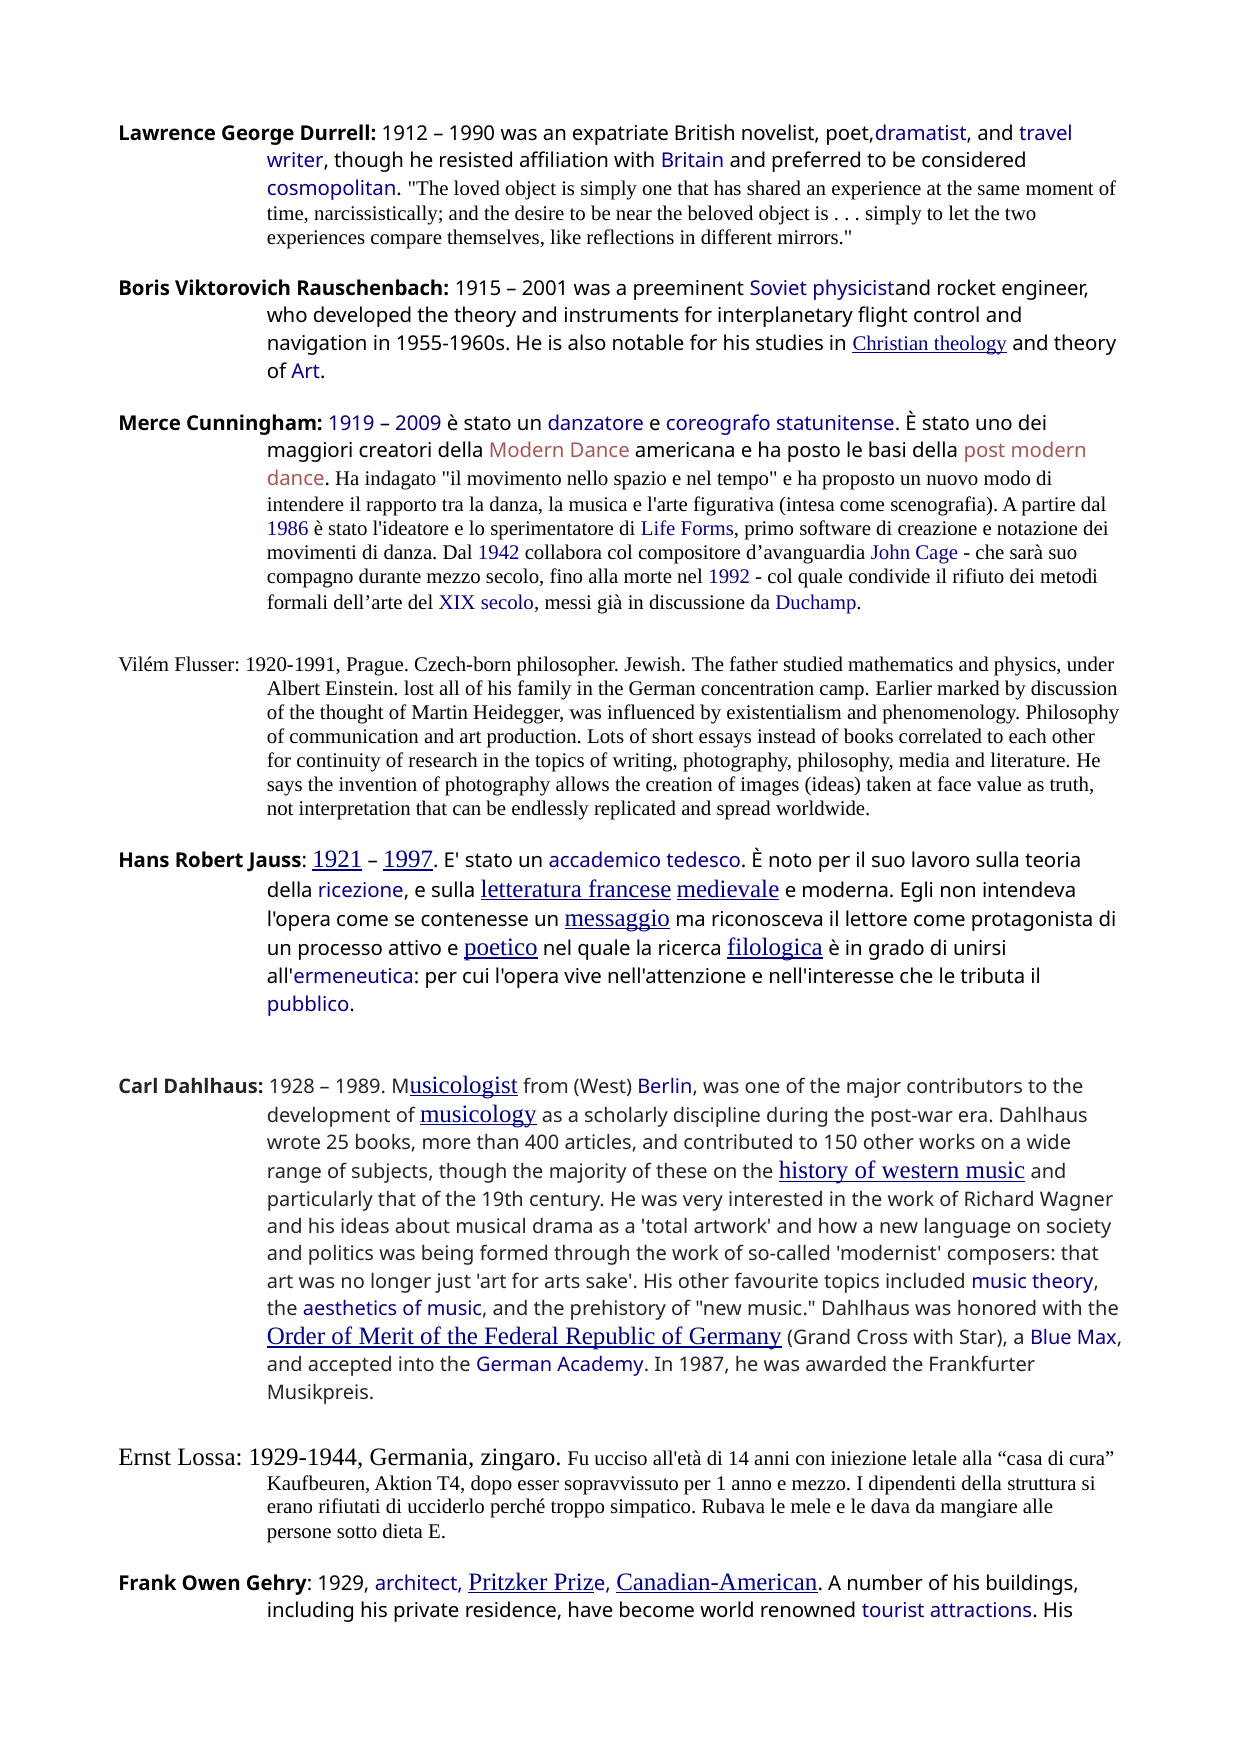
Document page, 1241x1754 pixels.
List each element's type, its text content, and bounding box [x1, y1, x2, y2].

text Boris Viktorovich Rauschenbach: 1915 – 2001 was a preeminent Soviet physicistand rocket engineer, who developed the theory and instruments for interplanetary flight control and navigation in 1955-1960s. He is also notable for his studies in Christian theology and theory of Art. [118, 273, 1122, 384]
text Vilém Flusser: 1920-1991, Prague. Czech-born philosopher. Jewish. The father studied mathematics and physics, under Albert Einstein. lost all of his family in the German concentration camp. Earlier marked by discussion of the thought of Martin Heidegger, was influenced by existentialism and phenomenology. Philosophy of communication and art production. Lots of short essays instead of books correlated to each other for continuity of research in the topics of writing, photography, philosophy, media and literature. He says the invention of photography allows the creation of images (ideas) taken at face value as truth, not interpretation that can be endlessly replicated and spread worldwide. [118, 652, 1122, 820]
text Ernst Lossa: 1929-1944, Germania, zingaro. Fu ucciso all'età di 14 anni con iniezione letale alla “casa di cura” Kaufbeuren, Aktion T4, dopo esser sopravvissuto per 1 anno e mezzo. I dipendenti della struttura si erano rifiutati di ucciderlo perché troppo simpatico. Rubava le mele e le dava da mangiare alle persone sotto dieta E. [118, 1442, 1122, 1543]
text Merce Cunningham: 1919 – 2009 è stato un danzatore e coreografo statunitense. È stato uno dei maggiori creatori della Modern Dance americana e ha posto le basi della post modern dance. Ha indagato "il movimento nello spazio e nel tempo" e ha proposto un nuovo modo di intendere il rapporto tra la danza, la musica e l'arte figurativa (intesa come scenografia). A partire dal 1986 è stato l'ideatore e lo sperimentatore di Life Forms, primo software di creazione e notazione dei movimenti di danza. Dal 1942 collabora col compositore d’avanguardia John Cage - che sarà suo compagno durante mezzo secolo, fino alla morte nel 1992 - col quale condivide il rifiuto dei metodi formali dell’arte del XIX secolo, messi già in discussione da Duchamp. [118, 408, 1122, 615]
text Lawrence George Durrell: 1912 – 1990 was an expatriate British novelist, poet,dramatist, and travel writer, though he resisted affiliation with Britain and preferred to be considered cosmopolitan. "The loved object is simply one that has shared an experience at the same moment of time, narcissistically; and the desire to be near the beloved object is . . . simply to let the two experiences compare themselves, like reflections in different mirrors." [118, 118, 1122, 249]
text Hans Robert Jauss: 1921 – 1997. E' stato un accademico tedesco. È noto per il suo lavoro sulla teoria della ricezione, e sulla letteratura francese medievale e moderna. Egli non intendeva l'opera come se contenesse un messaggio ma riconosceva il lettore come protagonista di un processo attivo e poetico nel quale la ricerca filologica è in grado di unirsi all'ermeneutica: per cui l'opera vive nell'attenzione e nell'interesse che le tributa il pubblico. [118, 844, 1122, 1017]
text Frank Owen Gehry: 1929, architect, Pritzker Prize, Canadian-American. A number of his buildings, including his private residence, have become world renowned tourist attractions. His [118, 1567, 1122, 1624]
text Carl Dahlhaus: 1928 – 1989. Musicologist from (West) Berlin, was one of the major contributors to the development of musicology as a scholarly discipline during the post-war era. Dahlhaus wrote 25 books, more than 400 articles, and contributed to 150 other works on a wide range of subjects, though the majority of these on the history of western music and particularly that of the 19th century. He was very interested in the work of Richard Wagner and his ideas about musical drama as a 'total artwork' and how a new language on society and politics was being formed through the work of so-called 'modernist' composers: that art was no longer just 'art for arts sake'. His other favourite topics included music theory, the aesthetics of music, and the prehistory of "new music." Dahlhaus was honored with the Order of Merit of the Federal Republic of Germany (Grand Cross with Star), a Blue Max, and accepted into the German Academy. In 1987, he was awarded the Frankfurter Musikpreis. [118, 1070, 1122, 1405]
